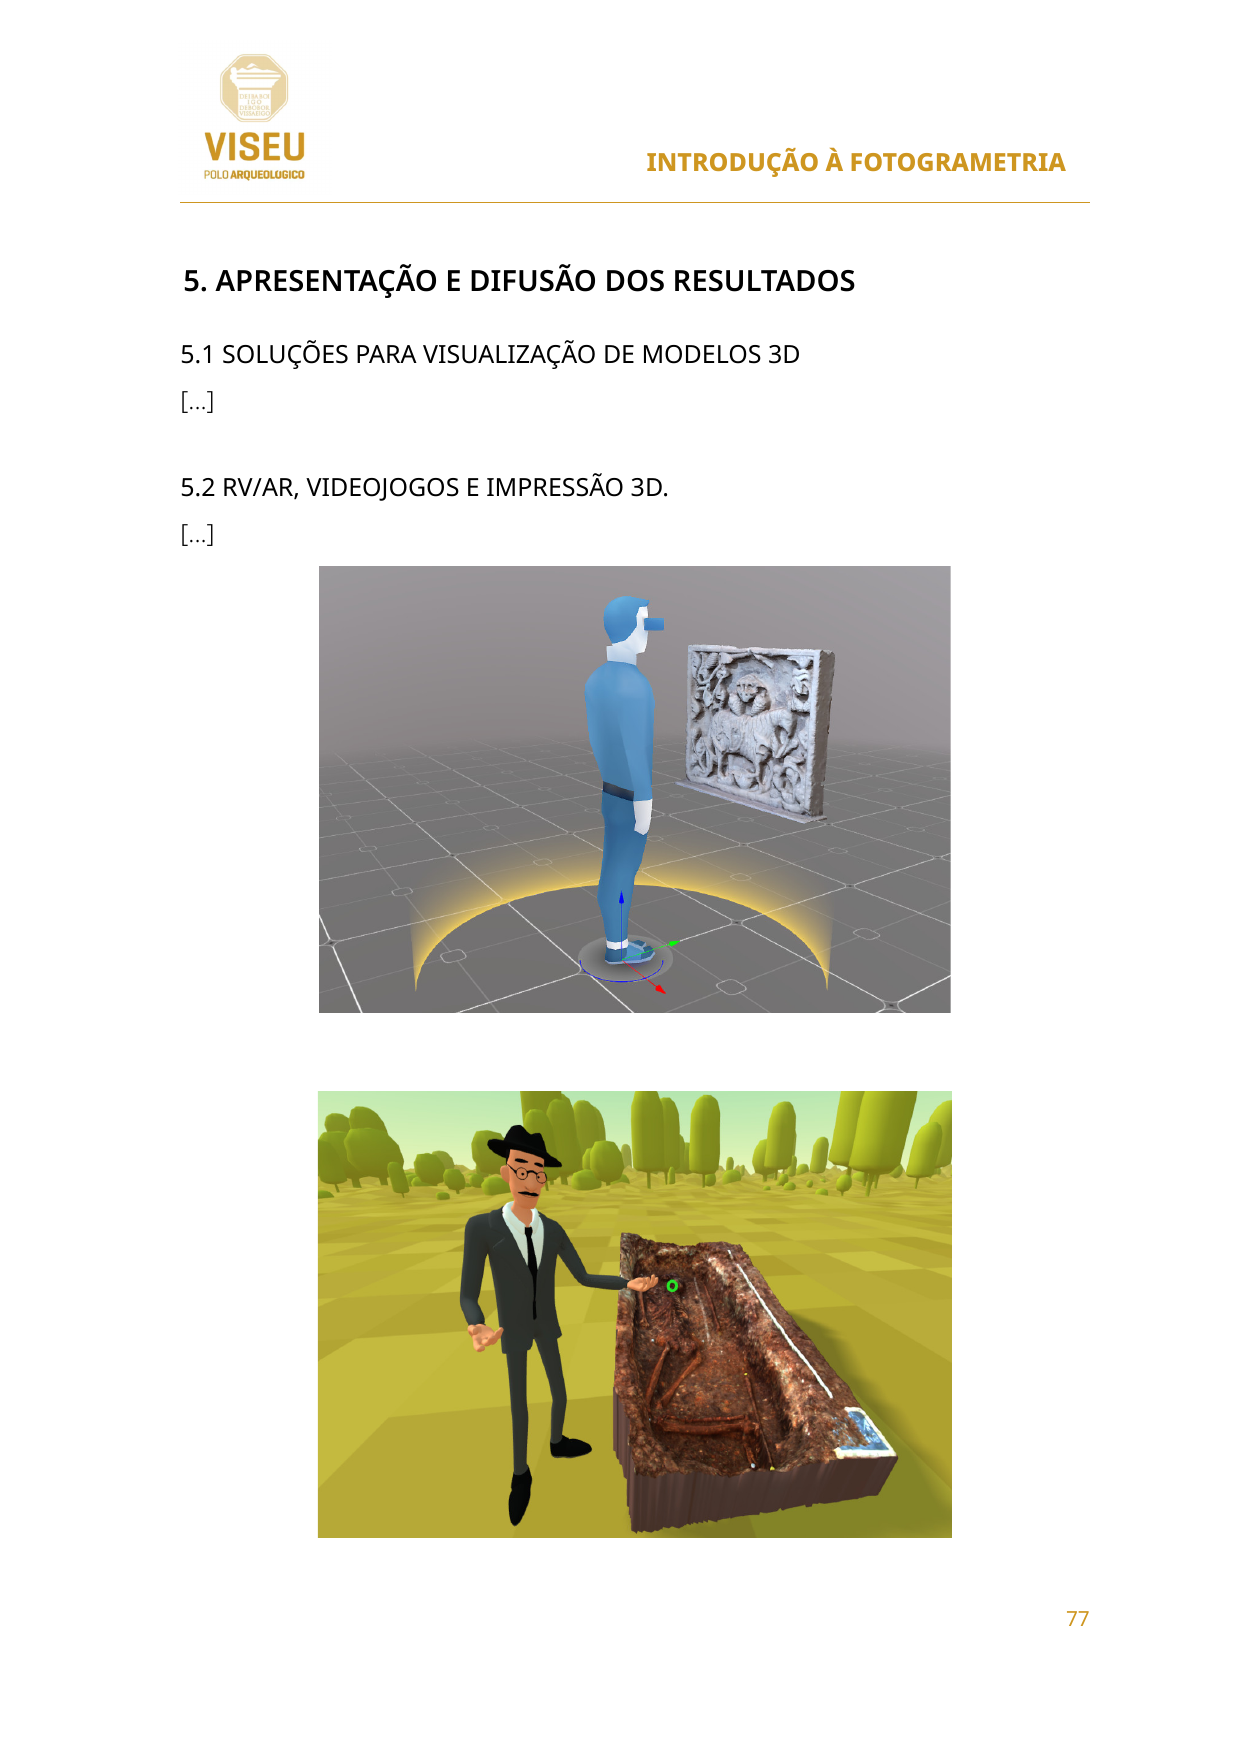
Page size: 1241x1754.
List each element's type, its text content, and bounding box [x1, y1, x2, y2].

picture [319, 566, 951, 1013]
subtitle 5.1 Soluções para visualização de modelos 3D [180, 336, 1090, 370]
text [...] [180, 383, 1090, 417]
subtitle 5.2 RV/AR, videojogos e impressão 3D. [180, 469, 1090, 503]
subtitle 5. APRESENTAÇÃO E DIFUSÃO DOS RESULTADOS [180, 257, 1090, 303]
text [...] [180, 516, 1090, 550]
picture [317, 1091, 952, 1538]
